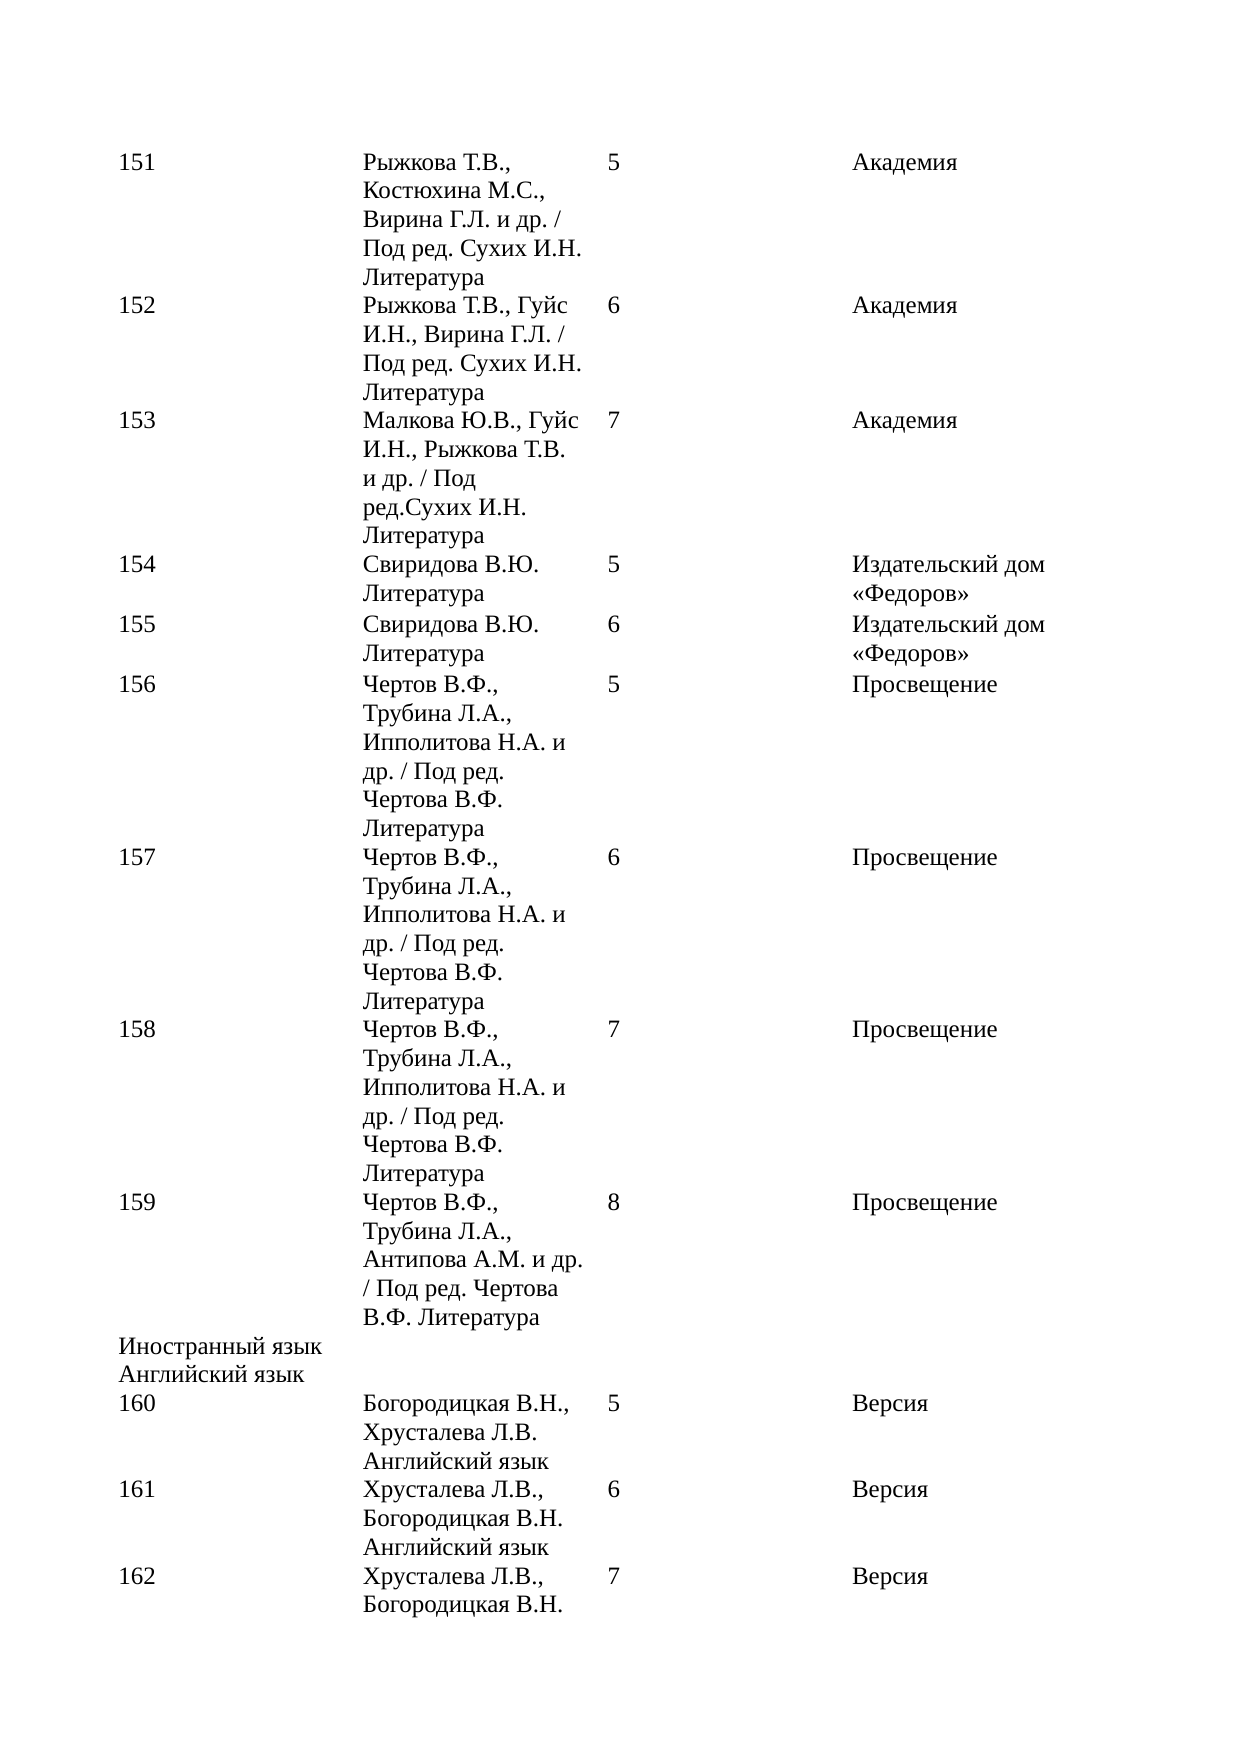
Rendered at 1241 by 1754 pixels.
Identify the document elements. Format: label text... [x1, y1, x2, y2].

table_cell 159 [107, 1187, 351, 1331]
table_cell 6 [596, 610, 841, 669]
table_cell 162 [107, 1561, 351, 1621]
table_cell 152 [107, 291, 351, 406]
table_cell 7 [596, 406, 841, 549]
table_cell Издательский дом «Федоров» [841, 610, 1085, 669]
table_cell Версия [841, 1475, 1085, 1561]
table_cell 6 [596, 1475, 841, 1561]
table_cell Академия [841, 291, 1085, 406]
table_cell 8 [596, 1187, 841, 1331]
table_cell 5 [596, 549, 841, 609]
table_cell Чертов В.Ф., Трубина Л.А., Ипполитова Н.А. и др. / Под ред. Чертова В.Ф. Литература [351, 1015, 596, 1187]
table_cell 158 [107, 1015, 351, 1187]
table_header Богородицкая В.Н., Хрусталева Л.В. Английский язык [351, 1388, 596, 1474]
table_cell Просвещение [841, 1015, 1085, 1187]
table_cell 7 [596, 1015, 841, 1187]
table_cell Академия [841, 406, 1085, 549]
table_cell Свиридова В.Ю. Литература [351, 549, 596, 609]
table_cell 155 [107, 610, 351, 669]
table_cell Издательский дом «Федоров» [841, 549, 1085, 609]
table_cell 161 [107, 1475, 351, 1561]
table_cell Хрусталева Л.В., Богородицкая В.Н. [351, 1561, 596, 1621]
table_cell 153 [107, 406, 351, 549]
table_cell 6 [596, 291, 841, 406]
table_header Версия [841, 1388, 1085, 1474]
table_header 160 [107, 1388, 351, 1474]
table_cell 7 [596, 1561, 841, 1621]
table_cell Версия [841, 1561, 1085, 1621]
table_cell 157 [107, 842, 351, 1014]
table_cell Чертов В.Ф., Трубина Л.А., Ипполитова Н.А. и др. / Под ред. Чертова В.Ф. Литература [351, 842, 596, 1014]
table_cell Чертов В.Ф., Трубина Л.А., Ипполитова Н.А. и др. / Под ред. Чертова В.Ф. Литература [351, 670, 596, 842]
table_header 5 [596, 1388, 841, 1474]
table_cell Чертов В.Ф., Трубина Л.А., Антипова А.М. и др. / Под ред. Чертова В.Ф. Литература [351, 1187, 596, 1331]
table_cell Свиридова В.Ю. Литература [351, 610, 596, 669]
table_cell Хрусталева Л.В., Богородицкая В.Н. Английский язык [351, 1475, 596, 1561]
table_header Рыжкова Т.В., Костюхина М.С., Вирина Г.Л. и др. / Под ред. Сухих И.Н. Литература [351, 147, 596, 291]
table_cell Просвещение [841, 1187, 1085, 1331]
table_header Иностранный язык [107, 1331, 1085, 1359]
table_header 5 [596, 147, 841, 291]
table_cell Просвещение [841, 670, 1085, 842]
table_cell 156 [107, 670, 351, 842]
table_header Академия [841, 147, 1085, 291]
table_cell 5 [596, 670, 841, 842]
table_header 151 [107, 147, 351, 291]
table_cell Английский язык [107, 1360, 1085, 1388]
table_cell 6 [596, 842, 841, 1014]
table_cell Просвещение [841, 842, 1085, 1014]
table_cell Рыжкова Т.В., Гуйс И.Н., Вирина Г.Л. / Под ред. Сухих И.Н. Литература [351, 291, 596, 406]
table_cell 154 [107, 549, 351, 609]
table_cell Малкова Ю.В., Гуйс И.Н., Рыжкова Т.В. и др. / Под ред.Сухих И.Н. Литература [351, 406, 596, 549]
